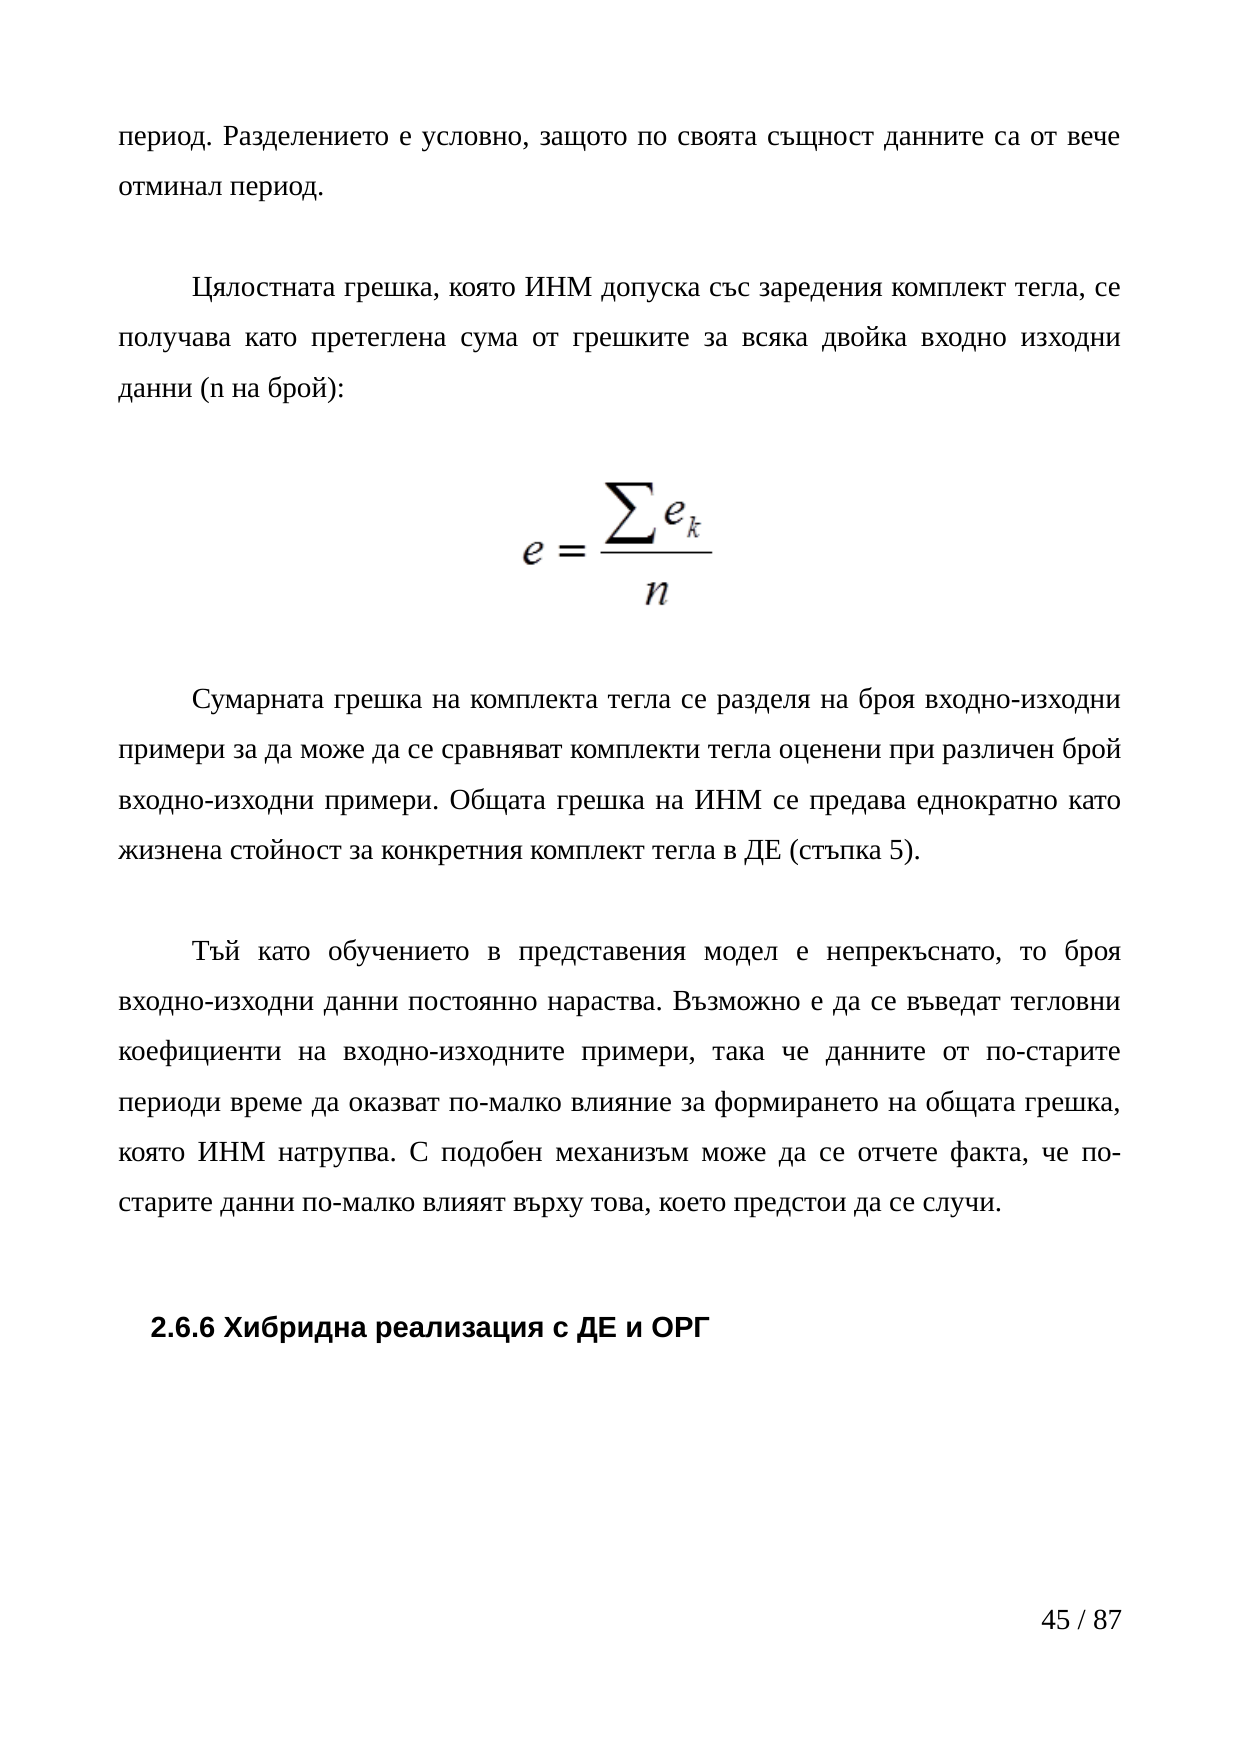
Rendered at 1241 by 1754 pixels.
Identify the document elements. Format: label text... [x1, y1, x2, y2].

subtitle 2.6.6 Хибридна реализация с ДЕ и ОРГ [118, 1310, 1122, 1343]
text Цялостната грешка, която ИНМ допуска със заредения комплект тегла, се получава като претеглена сума от грешките за всяка двойка входно изходни данни (n на брой): [118, 269, 1122, 403]
text Сумарната грешка на комплекта тегла се разделя на броя входно-изходни примери за да може да се сравняват комплекти тегла оценени при различен брой входно-изходни примери. Общата грешка на ИНМ се предава еднократно като жизнена стойност за конкретния комплект тегла в ДЕ (стъпка 5). [118, 681, 1122, 866]
text Тъй като обучението в представения модел е непрекъснато, то броя входно-изходни данни постоянно нараства. Възможно е да се въведат тегловни коефициенти на входно-изходните примери, така че данните от по-старите периоди време да оказват по-малко влияние за формирането на общата грешка, която ИНМ натрупва. С подобен механизъм може да се отчете факта, че по-старите данни по-малко влияят върху това, което предстои да се случи. [118, 933, 1122, 1218]
text период. Разделението е условно, защото по своята същност данните са от вече отминал период. [118, 118, 1122, 202]
